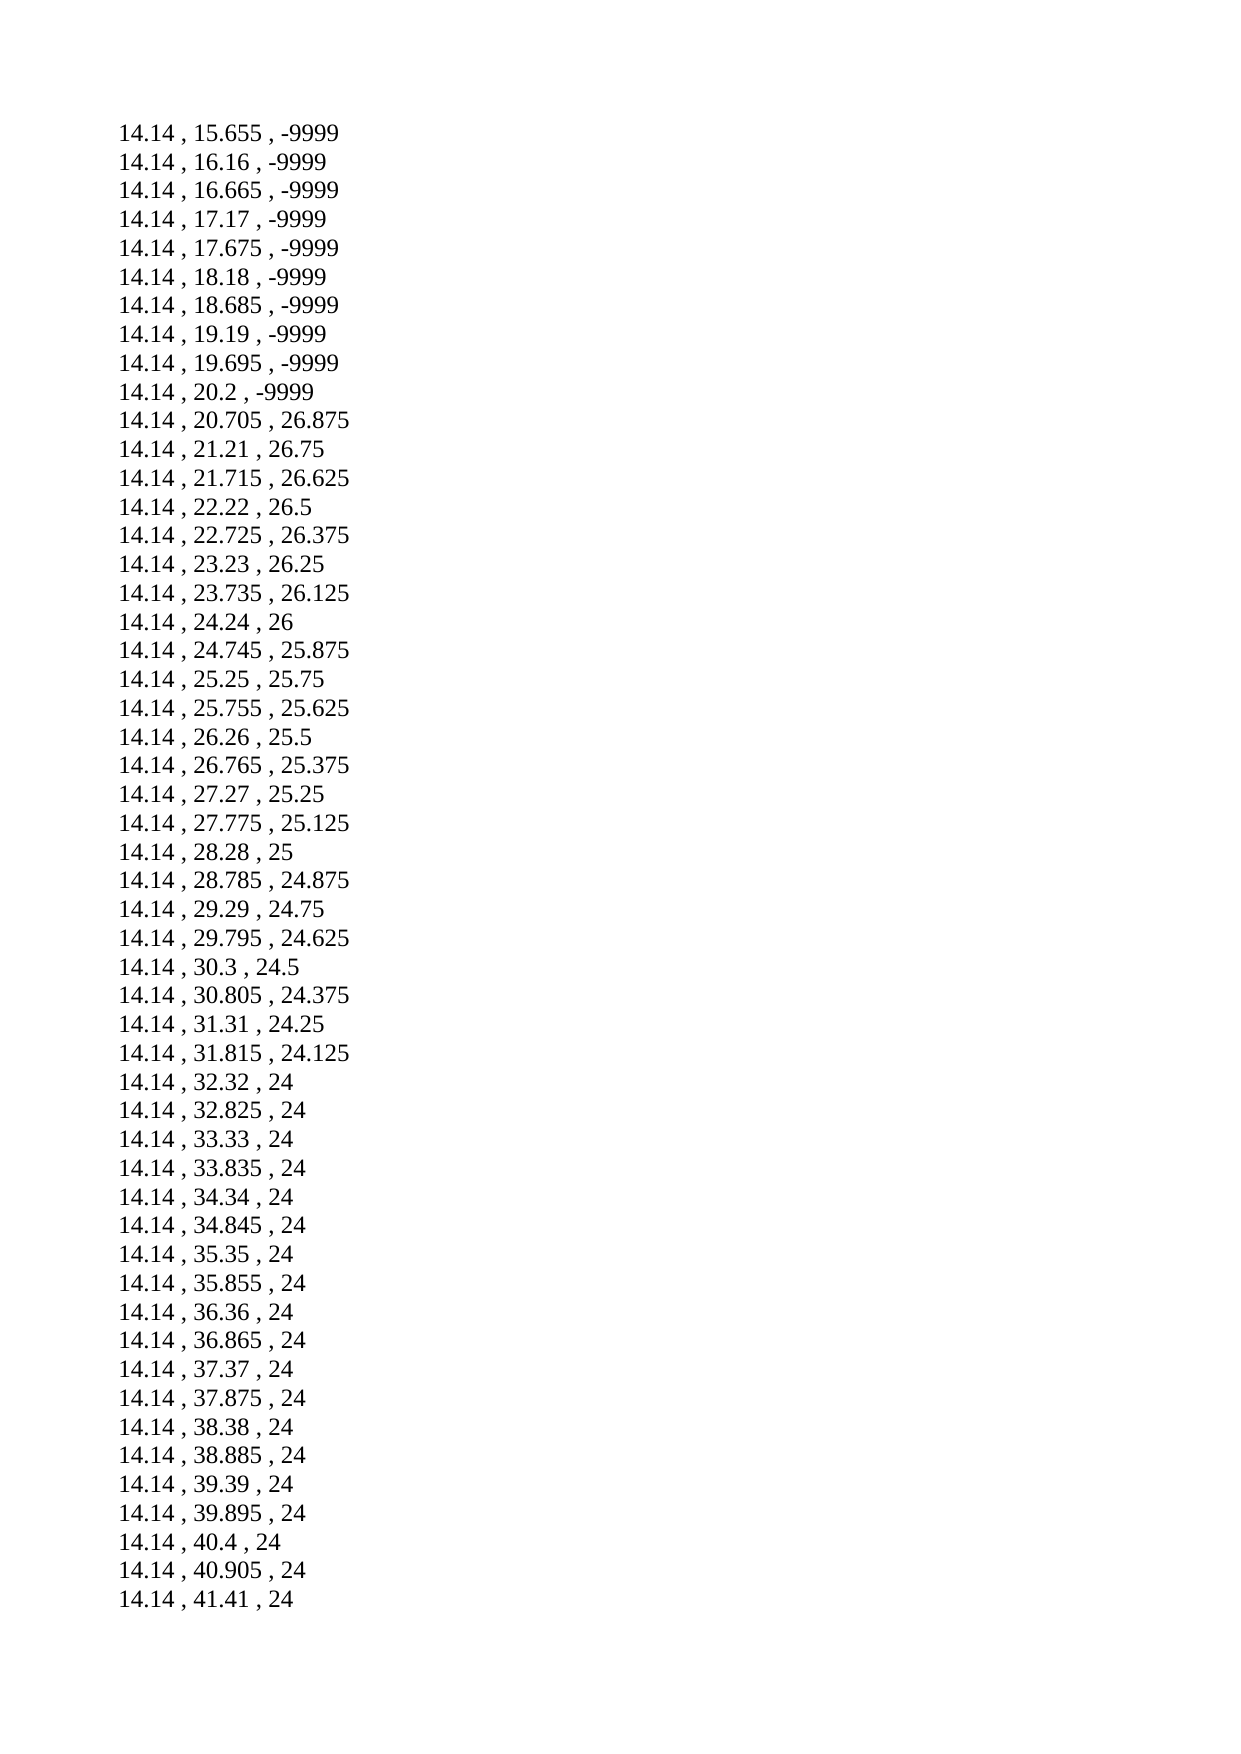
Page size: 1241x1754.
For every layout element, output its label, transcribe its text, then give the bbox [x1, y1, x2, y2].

text 14.14 , 24.745 , 25.875 [118, 636, 1122, 664]
text 14.14 , 21.21 , 26.75 [118, 434, 1122, 463]
text 14.14 , 33.835 , 24 [118, 1153, 1122, 1182]
text 14.14 , 23.23 , 26.25 [118, 549, 1122, 578]
text 14.14 , 24.24 , 26 [118, 607, 1122, 636]
text 14.14 , 32.32 , 24 [118, 1067, 1122, 1096]
text 14.14 , 18.685 , -9999 [118, 291, 1122, 319]
text 14.14 , 16.16 , -9999 [118, 147, 1122, 176]
text 14.14 , 21.715 , 26.625 [118, 463, 1122, 492]
text 14.14 , 18.18 , -9999 [118, 262, 1122, 291]
text 14.14 , 31.31 , 24.25 [118, 1009, 1122, 1038]
text 14.14 , 19.19 , -9999 [118, 319, 1122, 348]
text 14.14 , 41.41 , 24 [118, 1584, 1122, 1613]
text 14.14 , 16.665 , -9999 [118, 176, 1122, 204]
text 14.14 , 36.36 , 24 [118, 1297, 1122, 1326]
text 14.14 , 22.725 , 26.375 [118, 521, 1122, 549]
text 14.14 , 23.735 , 26.125 [118, 578, 1122, 607]
text 14.14 , 39.39 , 24 [118, 1469, 1122, 1498]
text 14.14 , 28.785 , 24.875 [118, 866, 1122, 894]
text 14.14 , 30.805 , 24.375 [118, 981, 1122, 1009]
text 14.14 , 33.33 , 24 [118, 1124, 1122, 1153]
text 14.14 , 25.755 , 25.625 [118, 693, 1122, 722]
text 14.14 , 28.28 , 25 [118, 837, 1122, 866]
text 14.14 , 35.35 , 24 [118, 1239, 1122, 1268]
text 14.14 , 20.2 , -9999 [118, 377, 1122, 406]
text 14.14 , 29.795 , 24.625 [118, 923, 1122, 952]
text 14.14 , 37.37 , 24 [118, 1354, 1122, 1383]
text 14.14 , 34.845 , 24 [118, 1211, 1122, 1239]
text 14.14 , 39.895 , 24 [118, 1498, 1122, 1527]
text 14.14 , 20.705 , 26.875 [118, 406, 1122, 434]
text 14.14 , 40.905 , 24 [118, 1556, 1122, 1584]
text 14.14 , 26.765 , 25.375 [118, 751, 1122, 779]
text 14.14 , 29.29 , 24.75 [118, 894, 1122, 923]
text 14.14 , 17.675 , -9999 [118, 233, 1122, 262]
text 14.14 , 27.27 , 25.25 [118, 779, 1122, 808]
text 14.14 , 35.855 , 24 [118, 1268, 1122, 1297]
text 14.14 , 38.885 , 24 [118, 1441, 1122, 1469]
text 14.14 , 26.26 , 25.5 [118, 722, 1122, 751]
text 14.14 , 30.3 , 24.5 [118, 952, 1122, 981]
text 14.14 , 40.4 , 24 [118, 1527, 1122, 1556]
text 14.14 , 15.655 , -9999 [118, 118, 1122, 147]
text 14.14 , 25.25 , 25.75 [118, 664, 1122, 693]
text 14.14 , 31.815 , 24.125 [118, 1038, 1122, 1067]
text 14.14 , 37.875 , 24 [118, 1383, 1122, 1412]
text 14.14 , 17.17 , -9999 [118, 204, 1122, 233]
text 14.14 , 32.825 , 24 [118, 1096, 1122, 1124]
text 14.14 , 22.22 , 26.5 [118, 492, 1122, 521]
text 14.14 , 27.775 , 25.125 [118, 808, 1122, 837]
text 14.14 , 38.38 , 24 [118, 1412, 1122, 1441]
text 14.14 , 19.695 , -9999 [118, 348, 1122, 377]
text 14.14 , 36.865 , 24 [118, 1326, 1122, 1354]
text 14.14 , 34.34 , 24 [118, 1182, 1122, 1211]
